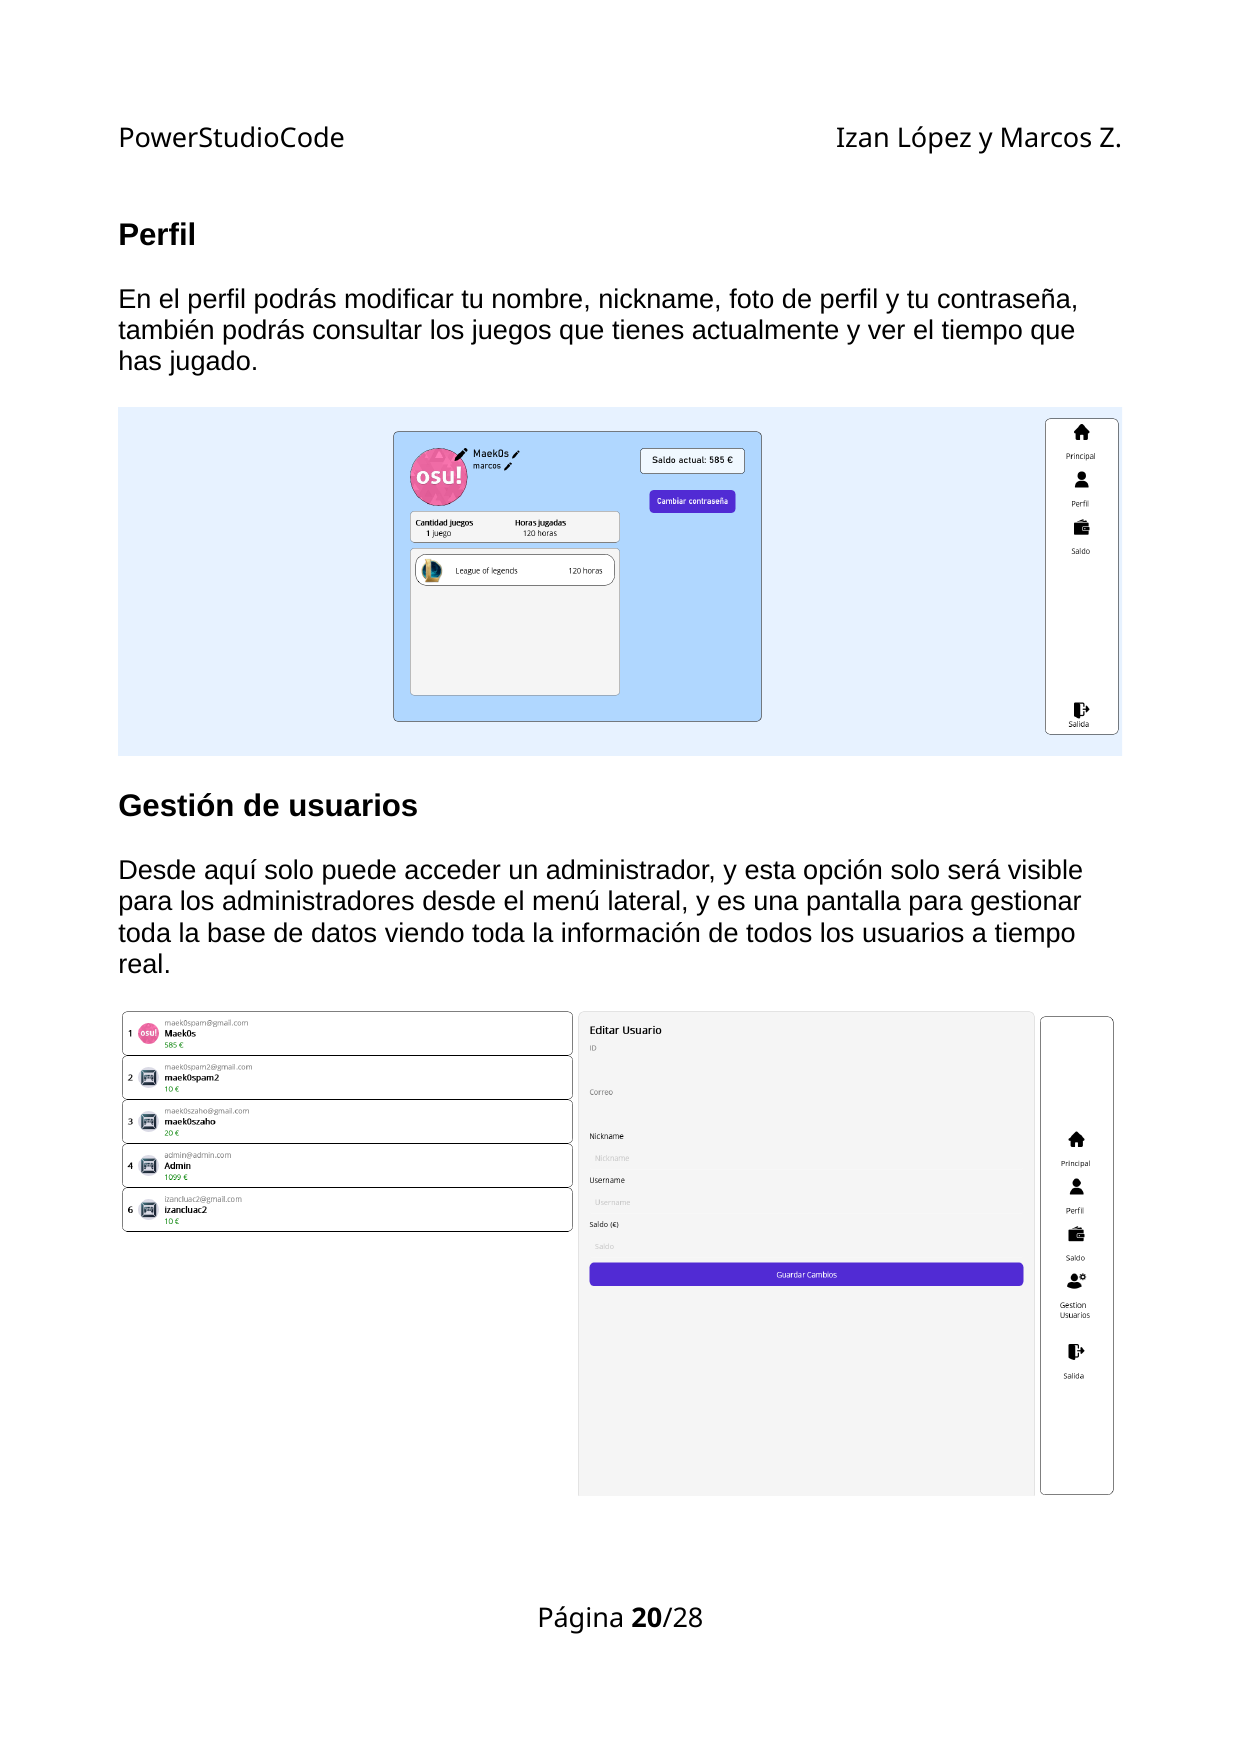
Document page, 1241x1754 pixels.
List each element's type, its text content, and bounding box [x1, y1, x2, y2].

subtitle Gestión de usuarios [118, 787, 1122, 823]
subtitle Perfil [118, 216, 1122, 252]
picture [118, 407, 1123, 756]
text Desde aquí solo puede acceder un administrador, y esta opción solo será visible para los administradores desde el menú lateral, y es una pantalla para gestionar toda la base de datos viendo toda la información de todos los usuarios a tiempo real. [118, 854, 1122, 979]
text En el perfil podrás modificar tu nombre, nickname, foto de perfil y tu contraseña, también podrás consultar los juegos que tienes actualmente y ver el tiempo que has jugado. [118, 283, 1122, 377]
picture [118, 1010, 1123, 1496]
